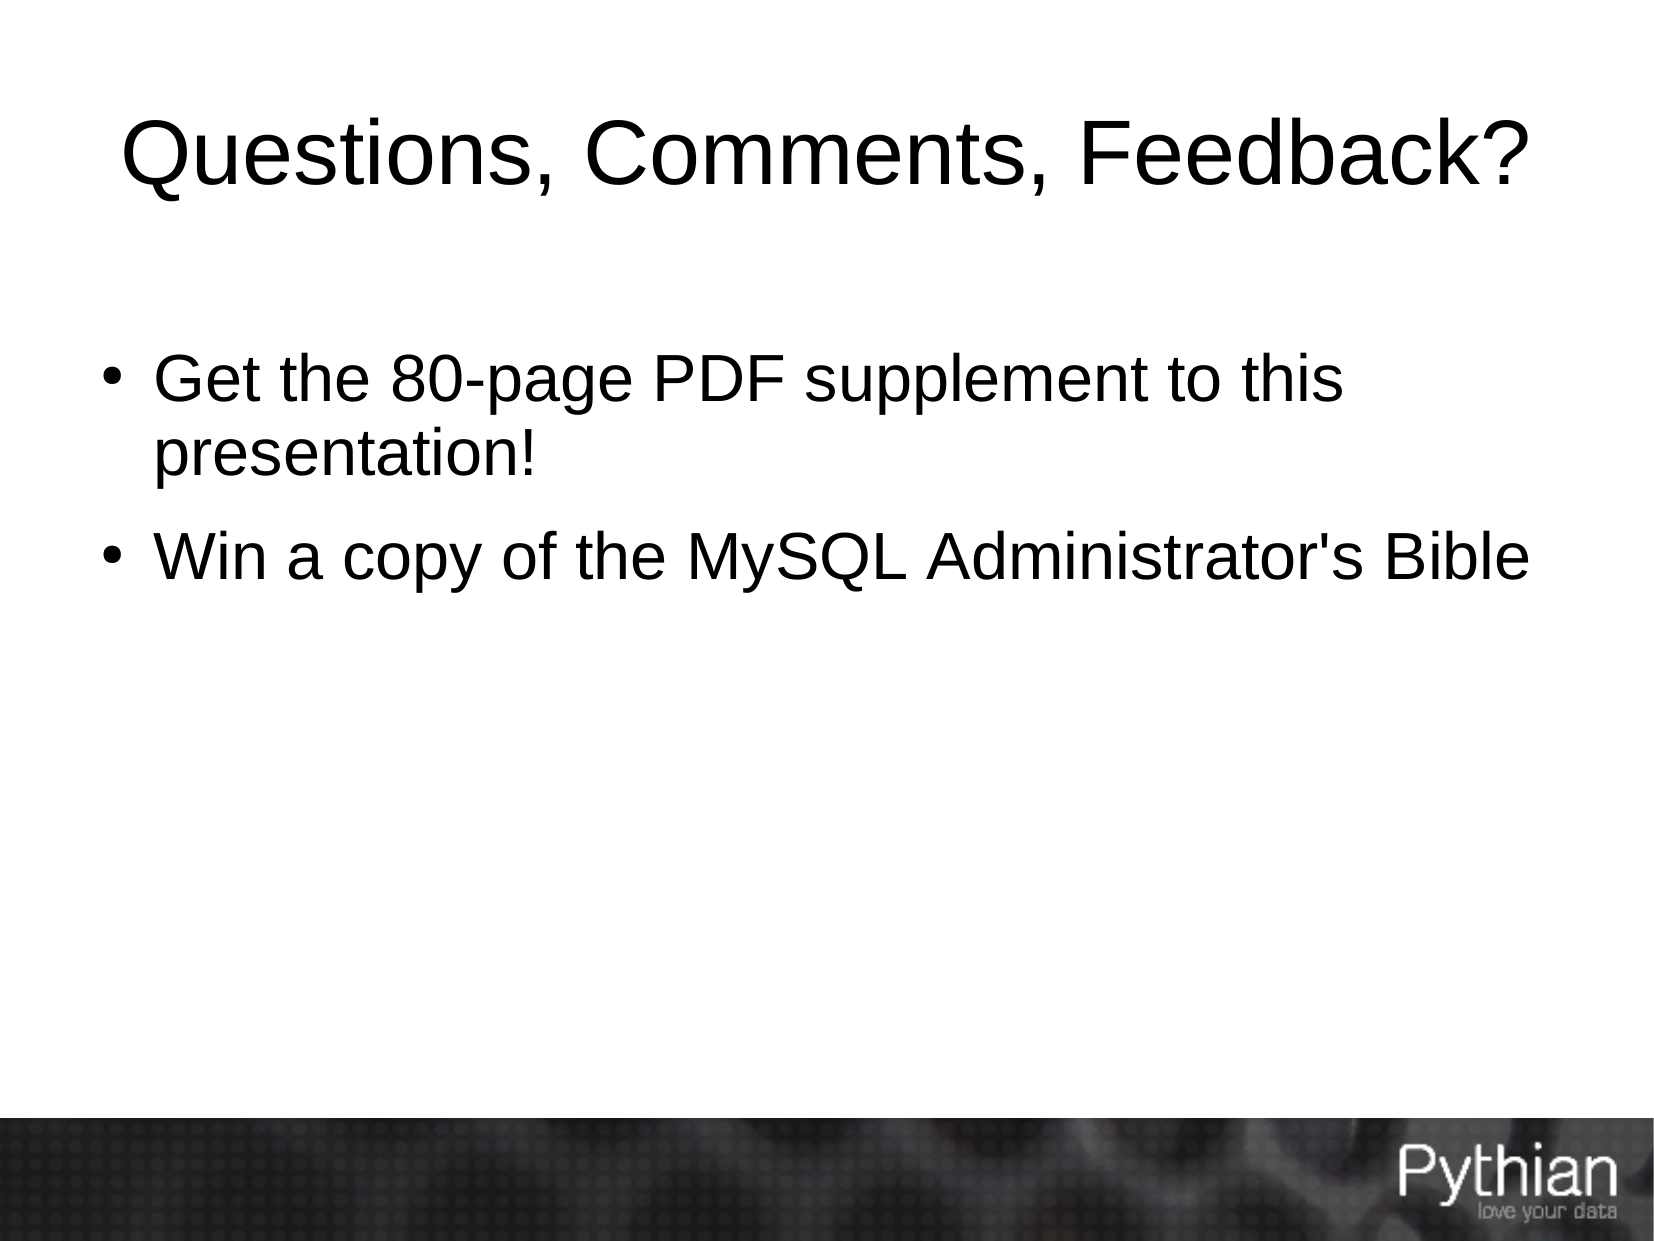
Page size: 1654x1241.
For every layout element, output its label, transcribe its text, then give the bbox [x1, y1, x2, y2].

picture [0, 1118, 1654, 1241]
list Get the 80-page PDF supplement to this presentation! Win a copy of the MySQL Administrator's Bible [82, 236, 1571, 1093]
title Questions, Comments, Feedback? [82, 49, 1571, 236]
